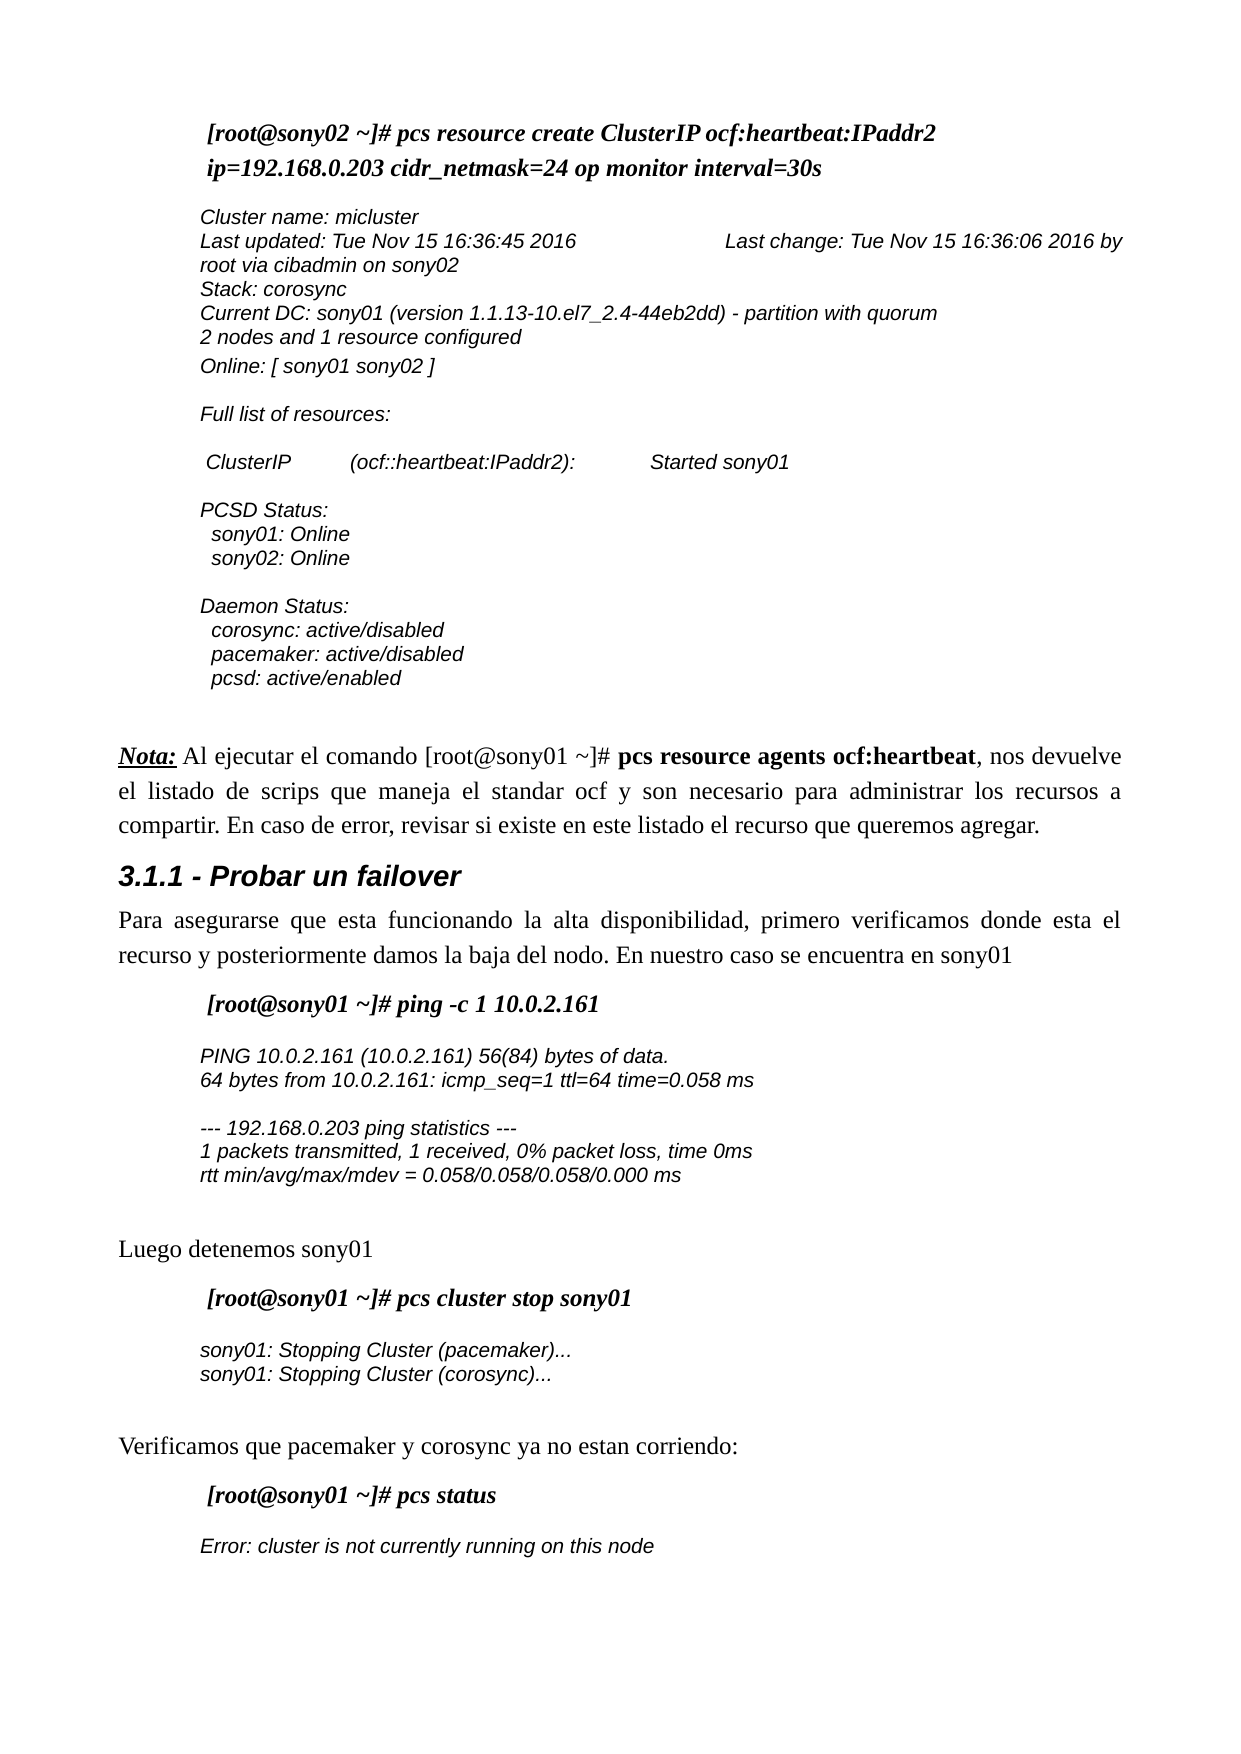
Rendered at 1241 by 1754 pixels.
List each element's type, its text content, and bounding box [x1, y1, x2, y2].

subtitle 3.1.1 - Probar un failover [118, 859, 1122, 893]
text Para asegurarse que esta funcionando la alta disponibilidad, primero verificamos donde esta el recurso y posteriormente damos la baja del nodo. En nuestro caso se encuentra en sony01 [118, 906, 1122, 969]
text Verificamos que pacemaker y corosync ya no estan corriendo: [118, 1431, 1122, 1459]
text Nota: Al ejecutar el comando [root@sony01 ~]# pcs resource agents ocf:heartbeat, nos devuelve el listado de scrips que maneja el standar ocf y son necesario para administrar los recursos a compartir. En caso de error, revisar si existe en este listado el recurso que queremos agregar. [118, 741, 1122, 839]
text [root@sony02 ~]# pcs resource create ClusterIP ocf:heartbeat:IPaddr2 ip=192.168.0.203 cidr_netmask=24 op monitor interval=30s [207, 118, 1122, 181]
text [root@sony01 ~]# pcs status [207, 1480, 1122, 1508]
text Luego detenemos sony01 [118, 1234, 1122, 1263]
text [root@sony01 ~]# pcs cluster stop sony01 [207, 1283, 1122, 1312]
text [root@sony01 ~]# ping -c 1 10.0.2.161 [207, 989, 1122, 1018]
